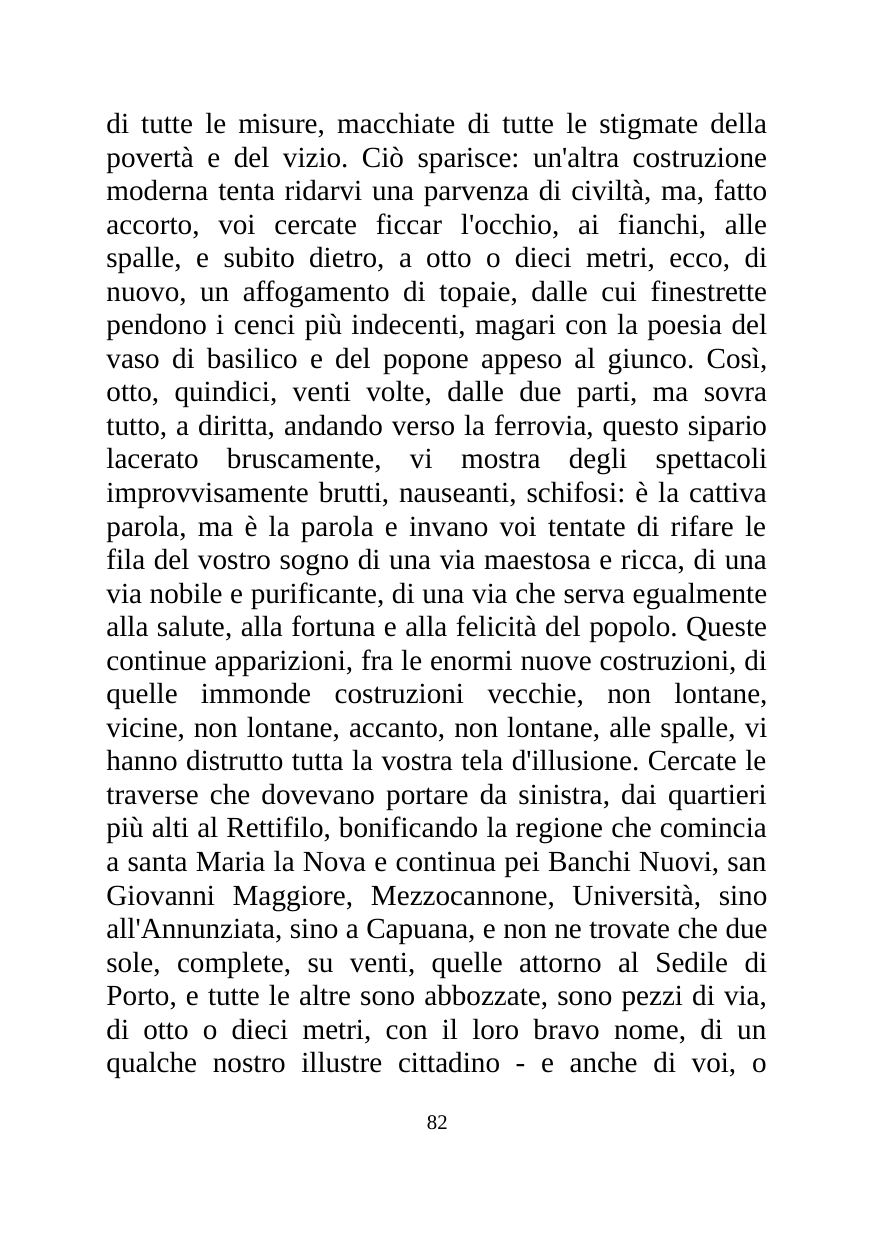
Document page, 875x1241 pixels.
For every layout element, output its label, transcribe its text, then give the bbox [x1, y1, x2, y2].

text di tutte le misure, macchiate di tutte le stigmate della povertà e del vizio. Ciò sparisce: un'altra costruzione moderna tenta ridarvi una parvenza di civiltà, ma, fatto accorto, voi cercate ficcar l'occhio, ai fianchi, alle spalle, e subito dietro, a otto o dieci metri, ecco, di nuovo, un affogamento di topaie, dalle cui finestrette pendono i cenci più indecenti, magari con la poesia del vaso di basilico e del popone appeso al giunco. Così, otto, quindici, venti volte, dalle due parti, ma sovra tutto, a diritta, andando verso la ferrovia, questo sipario lacerato bruscamente, vi mostra degli spettacoli improvvisamente brutti, nauseanti, schifosi: è la cattiva parola, ma è la parola e invano voi tentate di rifare le fila del vostro sogno di una via maestosa e ricca, di una via nobile e purificante, di una via che serva egualmente alla salute, alla fortuna e alla felicità del popolo. Queste continue apparizioni, fra le enormi nuove costruzioni, di quelle immonde costruzioni vecchie, non lontane, vicine, non lontane, accanto, non lontane, alle spalle, vi hanno distrutto tutta la vostra tela d'illusione. Cercate le traverse che dovevano portare da sinistra, dai quartieri più alti al Rettifilo, bonificando la regione che comincia a santa Maria la Nova e continua pei Banchi Nuovi, san Giovanni Maggiore, Mezzocannone, Università, sino all'Annunziata, sino a Capuana, e non ne trovate che due sole, complete, su venti, quelle attorno al Sedile di Porto, e tutte le altre sono abbozzate, sono pezzi di via, di otto o dieci metri, con il loro bravo nome, di un qualche nostro illustre cittadino - e anche di voi, o [106, 106, 768, 1079]
